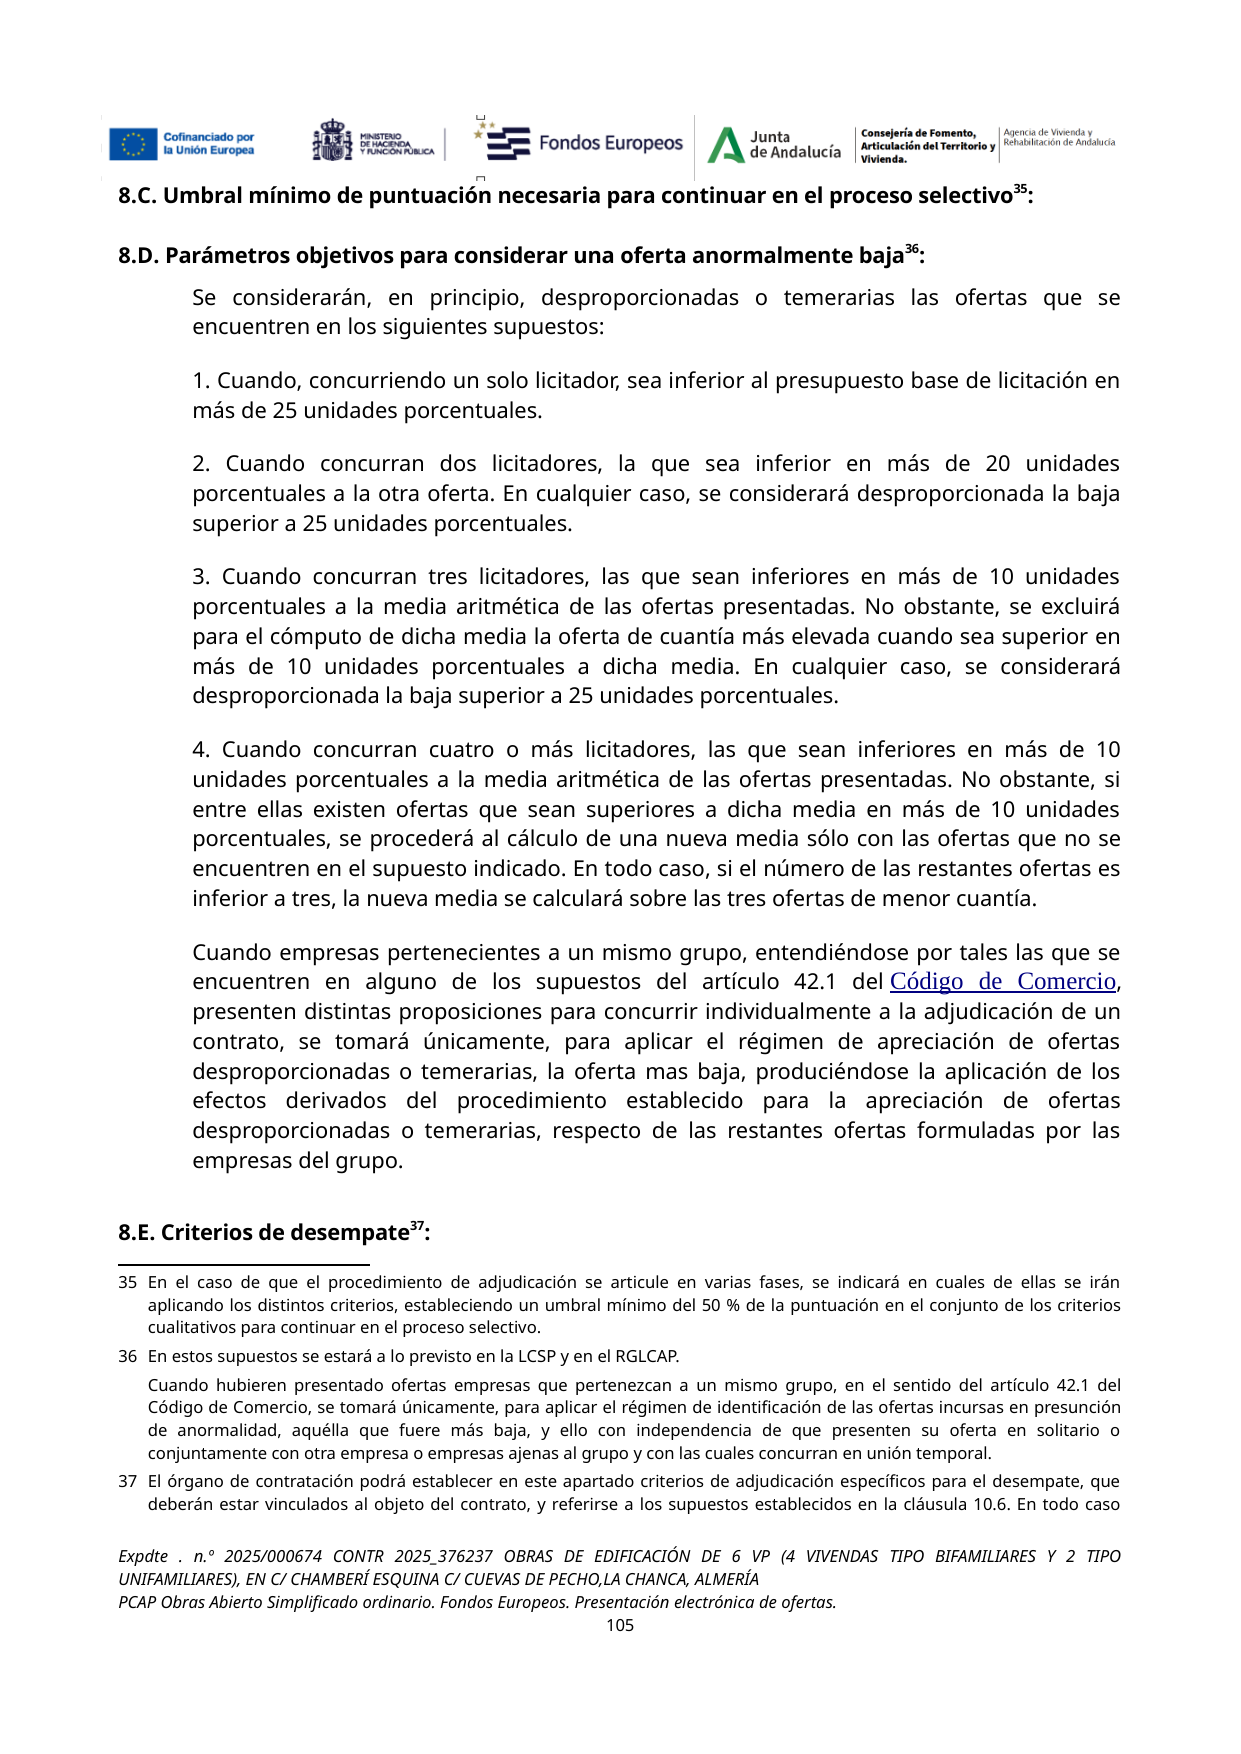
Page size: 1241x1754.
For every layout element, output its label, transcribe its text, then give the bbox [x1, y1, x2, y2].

text 8.E. Criterios de desempate: [118, 1216, 1122, 1246]
text 8.C. Umbral mínimo de puntuación necesaria para continuar en el proceso selectivo: [118, 181, 1122, 210]
list Se considerarán, en principio, desproporcionadas o temerarias las ofertas que se encuentren en los siguientes supuestos: [118, 281, 1122, 341]
list Cuando empresas pertenecientes a un mismo grupo, entendiéndose por tales las que se encuentren en alguno de los supuestos del artículo 42.1 del Código de Comercio, presenten distintas proposiciones para concurrir individualmente a la adjudicación de un contrato, se tomará únicamente, para aplicar el régimen de apreciación de ofertas desproporcionadas o temerarias, la oferta mas baja, produciéndose la aplicación de los efectos derivados del procedimiento establecido para la apreciación de ofertas desproporcionadas o temerarias, respecto de las restantes ofertas formuladas por las empresas del grupo. [118, 936, 1122, 1175]
list 4. Cuando concurran cuatro o más licitadores, las que sean inferiores en más de 10 unidades porcentuales a la media aritmética de las ofertas presentadas. No obstante, si entre ellas existen ofertas que sean superiores a dicha media en más de 10 unidades porcentuales, se procederá al cálculo de una nueva media sólo con las ofertas que no se encuentren en el supuesto indicado. En todo caso, si el número de las restantes ofertas es inferior a tres, la nueva media se calculará sobre las tres ofertas de menor cuantía. [118, 734, 1122, 913]
list 3. Cuando concurran tres licitadores, las que sean inferiores en más de 10 unidades porcentuales a la media aritmética de las ofertas presentadas. No obstante, se excluirá para el cómputo de dicha media la oferta de cuantía más elevada cuando sea superior en más de 10 unidades porcentuales a dicha media. En cualquier caso, se considerará desproporcionada la baja superior a 25 unidades porcentuales. [118, 561, 1122, 710]
text Cuando hubieren presentado ofertas empresas que pertenezcan a un mismo grupo, en el sentido del artículo 42.1 del Código de Comercio, se tomará únicamente, para aplicar el régimen de identificación de las ofertas incursas en presunción de anormalidad, aquélla que fuere más baja, y ello con independencia de que presenten su oferta en solitario o conjuntamente con otra empresa o empresas ajenas al grupo y con las cuales concurran en unión temporal. [118, 1373, 1122, 1464]
list 2. Cuando concurran dos licitadores, la que sea inferior en más de 20 unidades porcentuales a la otra oferta. En cualquier caso, se considerará desproporcionada la baja superior a 25 unidades porcentuales. [118, 448, 1122, 537]
text En el caso de que el procedimiento de adjudicación se articule en varias fases, se indicará en cuales de ellas se irán aplicando los distintos criterios, estableciendo un umbral mínimo del 50 % de la puntuación en el conjunto de los criterios cualitativos para continuar en el proceso selectivo. [118, 1271, 1122, 1339]
text El órgano de contratación podrá establecer en este apartado criterios de adjudicación específicos para el desempate, que deberán estar vinculados al objeto del contrato, y referirse a los supuestos establecidos en la cláusula 10.6. En todo caso [118, 1470, 1122, 1516]
text 8.D. Parámetros objetivos para considerar una oferta anormalmente baja: [118, 240, 1122, 269]
picture [101, 112, 1128, 181]
list 1. Cuando, concurriendo un solo licitador, sea inferior al presupuesto base de licitación en más de 25 unidades porcentuales. [118, 365, 1122, 424]
text En estos supuestos se estará a lo previsto en la LCSP y en el RGLCAP. [118, 1345, 1122, 1367]
